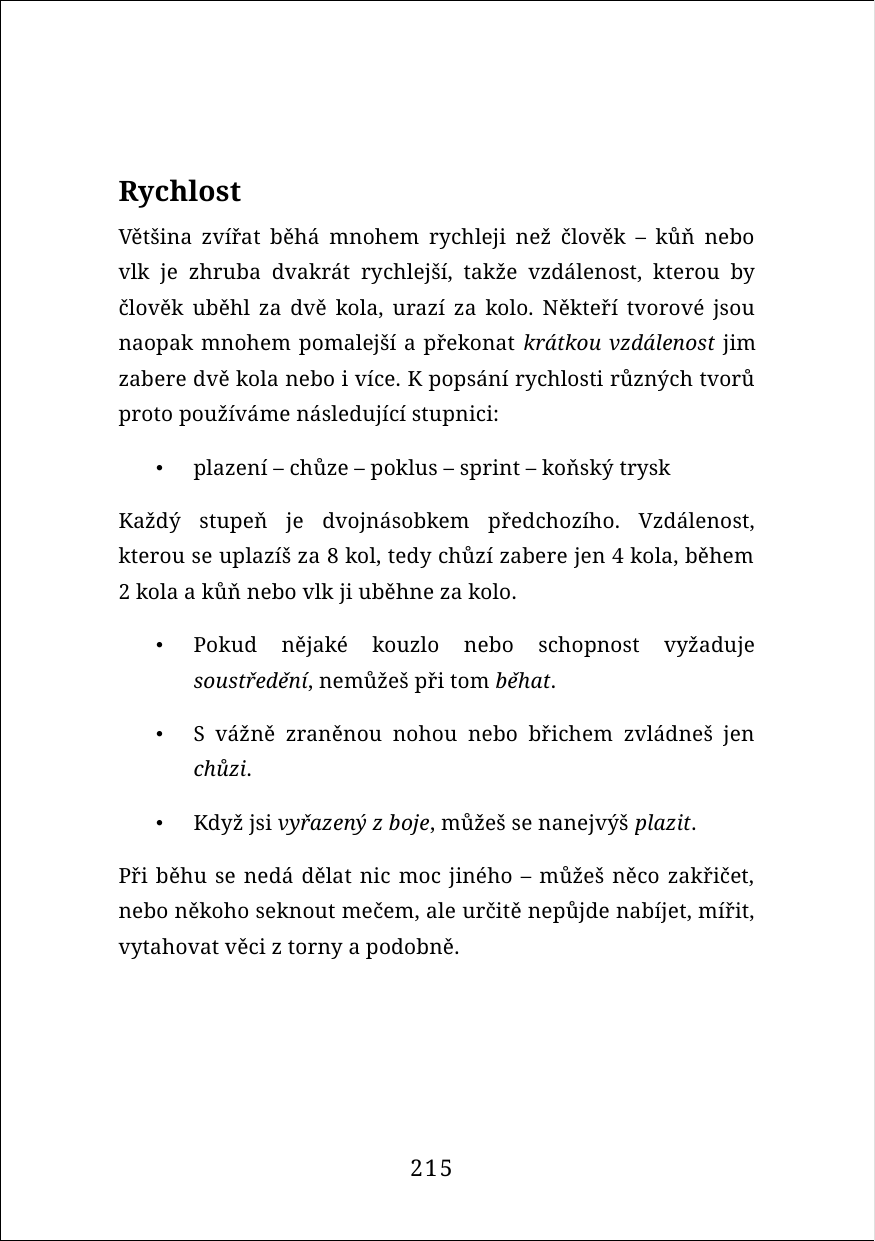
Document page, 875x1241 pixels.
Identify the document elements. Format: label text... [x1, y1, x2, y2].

list S vážně zraněnou nohou nebo břichem zvládneš jen chůzi. [156, 719, 756, 783]
text Většina zvířat běhá mnohem rychleji než člověk – kůň nebo vlk je zhruba dvakrát rychlejší, takže vzdálenost, kterou by člověk uběhl za dvě kola, urazí za kolo. Někteří tvorové jsou naopak mnohem pomalejší a překonat krátkou vzdálenost jim zabere dvě kola nebo i více. K popsání rychlosti různých tvorů proto používáme následující stupnici: [118, 222, 756, 428]
list plazení – chůze – poklus – sprint – koňský trysk [156, 453, 756, 481]
list Pokud nějaké kouzlo nebo schopnost vyžaduje soustředění, nemůžeš při tom běhat. [156, 630, 756, 694]
text Při běhu se nedá dělat nic moc jiného – můžeš něco zakřičet, nebo někoho seknout mečem, ale určitě nepůjde nabíjet, mířit, vytahovat věci z torny a podobně. [118, 861, 756, 960]
subtitle Rychlost [118, 172, 756, 210]
list Když jsi vyřazený z boje, můžeš se nanejvýš plazit. [156, 808, 756, 836]
text Každý stupeň je dvojnásobkem předchozího. Vzdálenost, kterou se uplazíš za 8 kol, tedy chůzí zabere jen 4 kola, během 2 kola a kůň nebo vlk ji uběhne za kolo. [118, 506, 756, 605]
